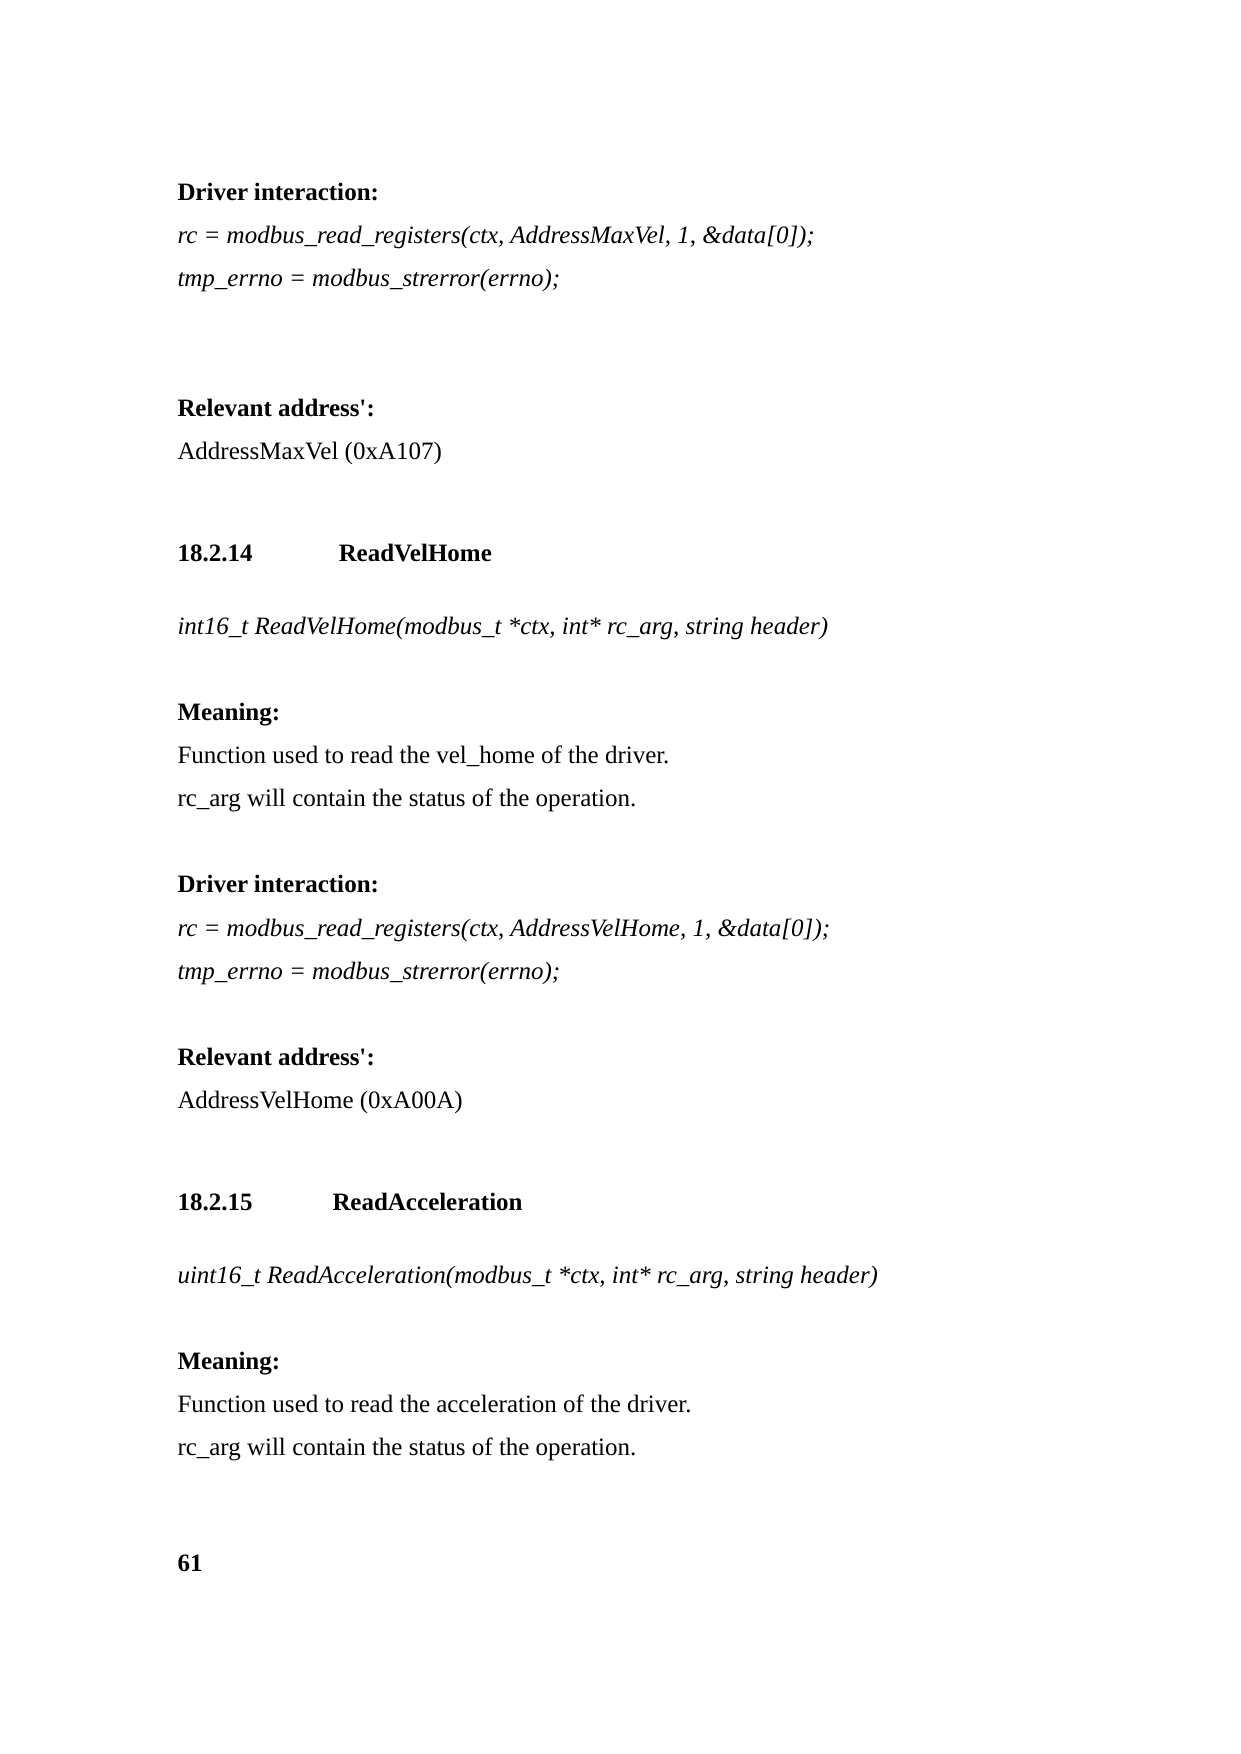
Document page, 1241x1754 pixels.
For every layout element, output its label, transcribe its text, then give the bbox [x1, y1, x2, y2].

text Function used to read the vel_home of the driver. [177, 740, 1063, 769]
text rc = modbus_read_registers(ctx, AddressMaxVel, 1, &data[0]); [177, 220, 1063, 249]
text Meaning: [177, 1346, 1063, 1375]
subtitle ReadVelHome [177, 538, 1063, 567]
text uint16_t ReadAcceleration(modbus_t *ctx, int* rc_arg, string header) [177, 1260, 1063, 1289]
text Function used to read the acceleration of the driver. [177, 1389, 1063, 1418]
subtitle ReadAcceleration [177, 1187, 1063, 1216]
text rc_arg will contain the status of the operation. [177, 783, 1063, 812]
text Relevant address': [177, 393, 1063, 422]
text rc_arg will contain the status of the operation. [177, 1432, 1063, 1461]
text rc = modbus_read_registers(ctx, AddressVelHome, 1, &data[0]); [177, 913, 1063, 941]
text Driver interaction: [177, 869, 1063, 898]
text AddressMaxVel (0xA107) [177, 436, 1063, 465]
text AddressVelHome (0xA00A) [177, 1085, 1063, 1114]
text int16_t ReadVelHome(modbus_t *ctx, int* rc_arg, string header) [177, 611, 1063, 639]
text tmp_errno = modbus_strerror(errno); [177, 263, 1063, 292]
text Driver interaction: [177, 177, 1063, 206]
text tmp_errno = modbus_strerror(errno); [177, 956, 1063, 984]
text Meaning: [177, 697, 1063, 726]
text Relevant address': [177, 1042, 1063, 1071]
